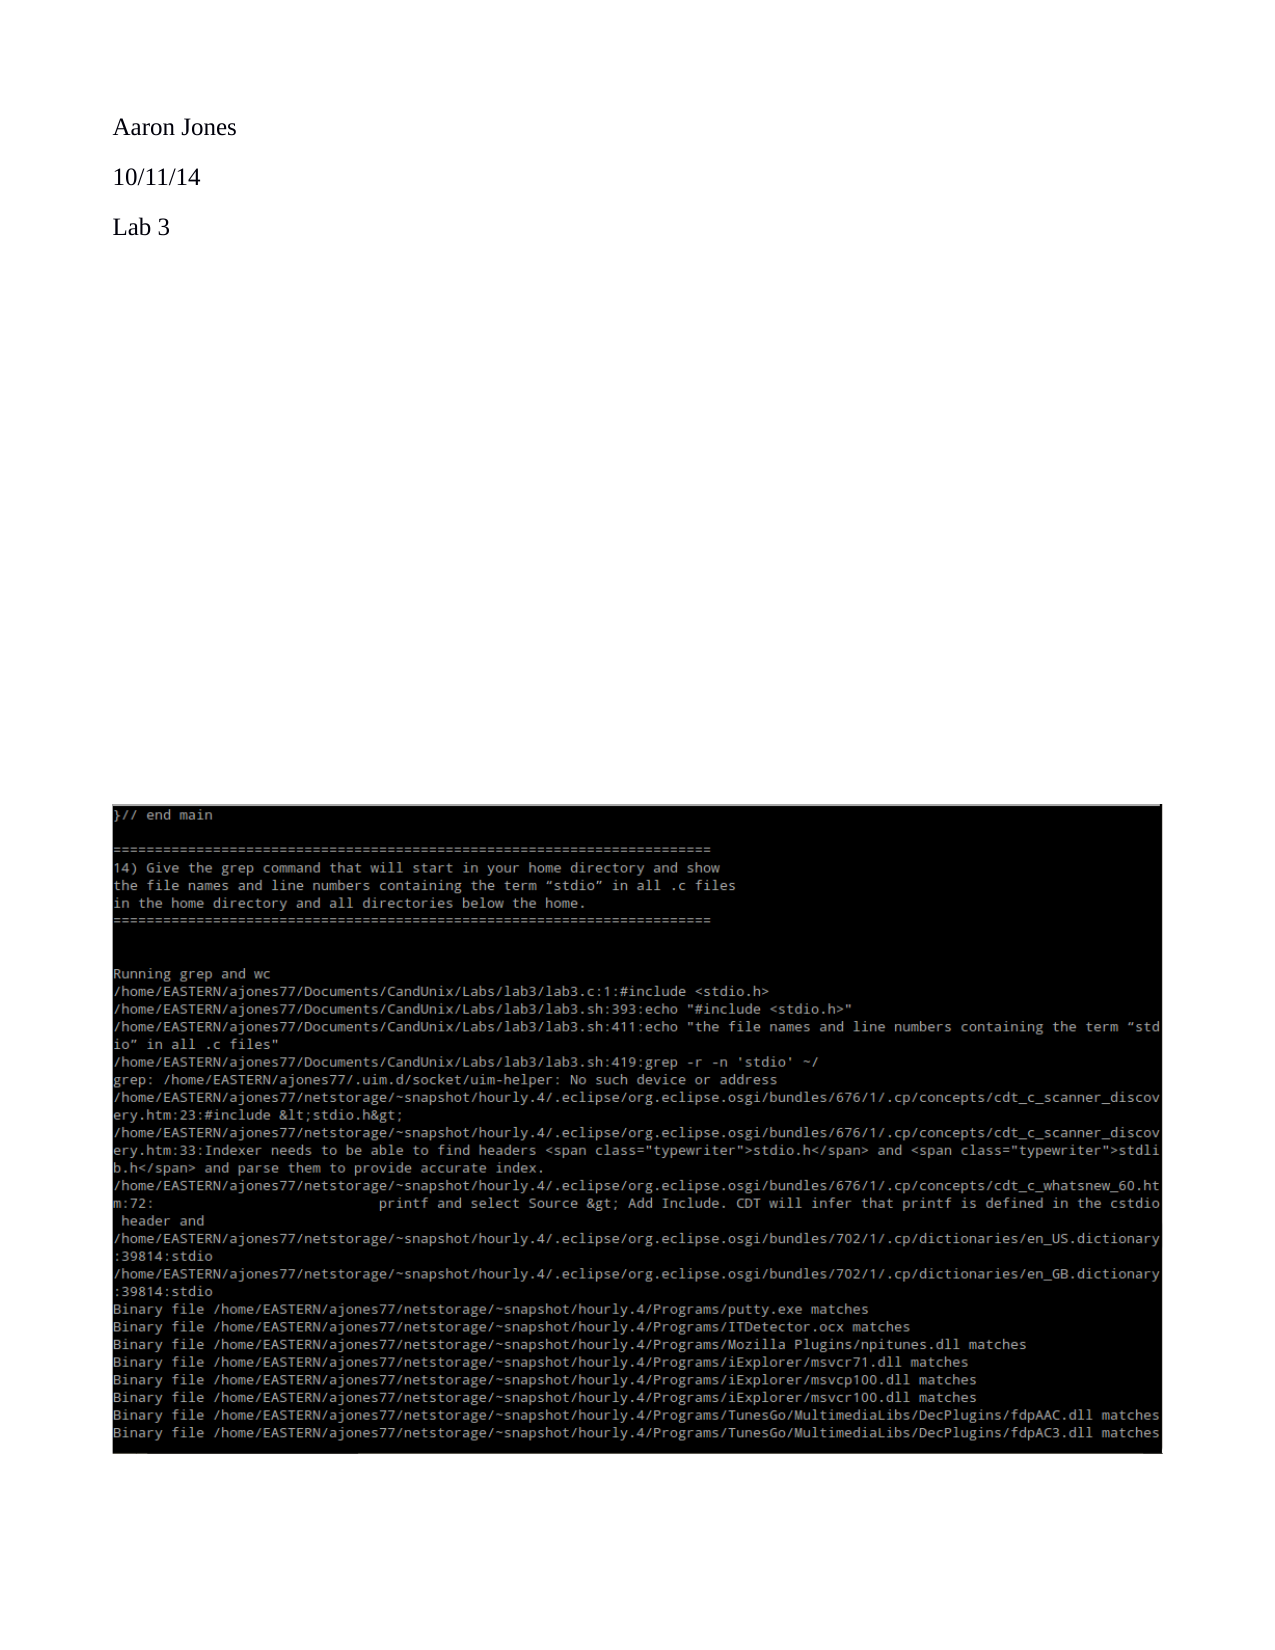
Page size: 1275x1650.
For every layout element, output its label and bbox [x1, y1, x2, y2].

picture [112, 804, 1163, 1454]
